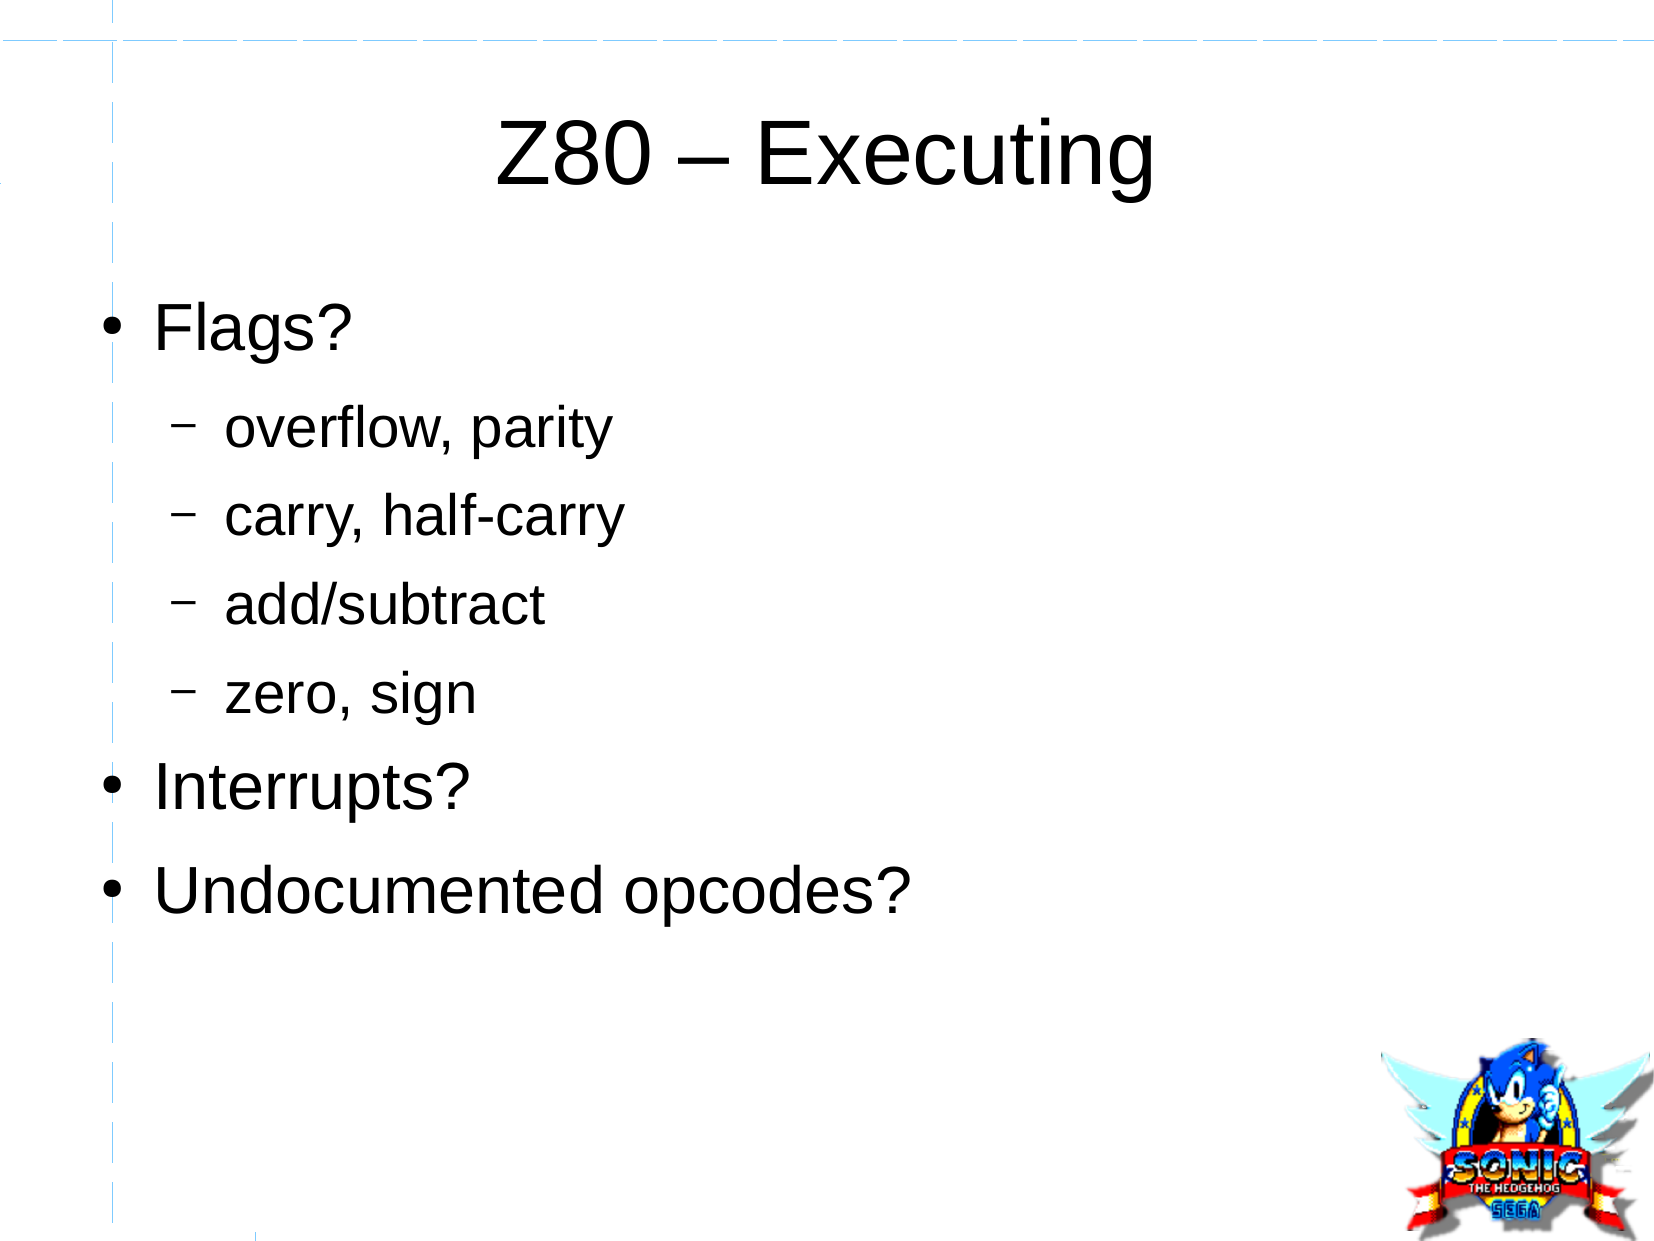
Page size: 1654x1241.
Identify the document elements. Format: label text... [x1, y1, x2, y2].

list Flags? overflow, parity carry, half-carry add/subtract zero, sign Interrupts? Undocumented opcodes? [82, 290, 1538, 1010]
picture [1381, 1038, 1650, 1231]
title Z80 – Executing [82, 49, 1571, 257]
